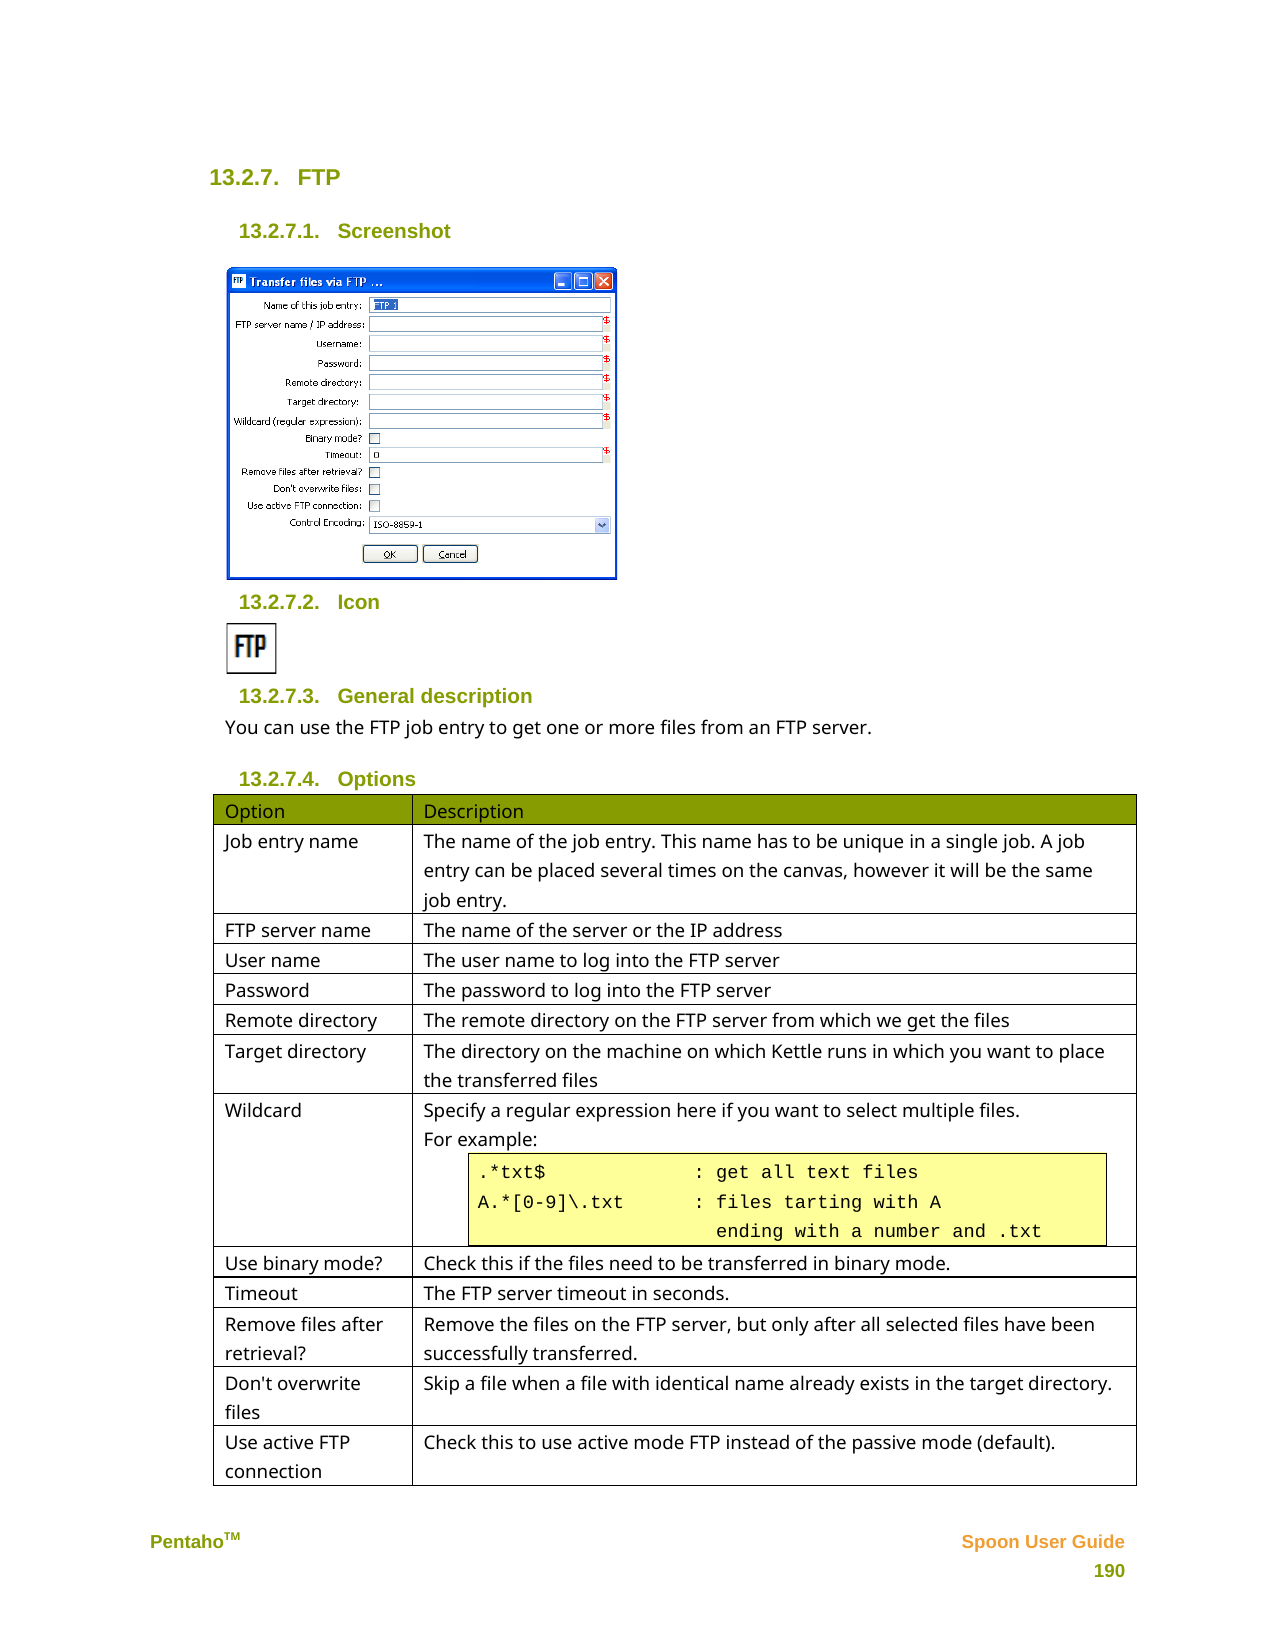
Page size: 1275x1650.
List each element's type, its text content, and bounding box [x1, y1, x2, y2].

table_cell The password to log into the FTP server [413, 974, 1136, 1003]
table_header Description [413, 795, 1136, 824]
text You can use the FTP job entry to get one or more files from an FTP server. [225, 711, 1125, 740]
table_cell The user name to log into the FTP server [413, 944, 1136, 973]
table_cell The name of the job entry. This name has to be unique in a single job. A job entry can be placed several times on the canvas, however it will be the same job entry. [413, 825, 1136, 913]
table_cell Don't overwrite files [214, 1367, 412, 1425]
table_cell The name of the server or the IP address [413, 914, 1136, 943]
subtitle FTP [209, 157, 1125, 192]
table_cell Remove the files on the FTP server, but only after all selected files have been successfully transferred. [413, 1308, 1136, 1366]
table_cell Use active FTP connection [214, 1426, 412, 1485]
table_cell Remote directory [214, 1005, 412, 1034]
picture [226, 267, 618, 580]
table_cell Timeout [214, 1278, 412, 1307]
table_header Option [214, 795, 412, 824]
table_cell Target directory [214, 1035, 412, 1093]
table_cell Check this if the files need to be transferred in binary mode. [413, 1247, 1136, 1276]
subtitle General description [239, 681, 1125, 710]
table_cell The directory on the machine on which Kettle runs in which you want to place the transferred files [413, 1035, 1136, 1093]
picture [226, 623, 277, 674]
table_cell Password [214, 974, 412, 1003]
subtitle Screenshot [239, 211, 1125, 246]
table_cell The remote directory on the FTP server from which we get the files [413, 1005, 1136, 1034]
table_cell Wildcard [214, 1094, 412, 1246]
table_cell User name [214, 944, 412, 973]
subtitle Icon [239, 587, 1125, 616]
table_cell Remove files after retrieval? [214, 1308, 412, 1366]
table_cell Specify a regular expression here if you want to select multiple files. For example: .*txt$ : get all text files A.*[0-9]\.txt : files tarting with A ending with a number and .txt [413, 1094, 1136, 1246]
subtitle Options [239, 759, 1125, 793]
table_cell Check this to use active mode FTP instead of the passive mode (default). [413, 1426, 1136, 1485]
table_cell Skip a file when a file with identical name already exists in the target directory. [413, 1367, 1136, 1425]
table_cell Job entry name [214, 825, 412, 913]
table_cell FTP server name [214, 914, 412, 943]
table_cell The FTP server timeout in seconds. [413, 1278, 1136, 1307]
table_cell Use binary mode? [214, 1247, 412, 1276]
